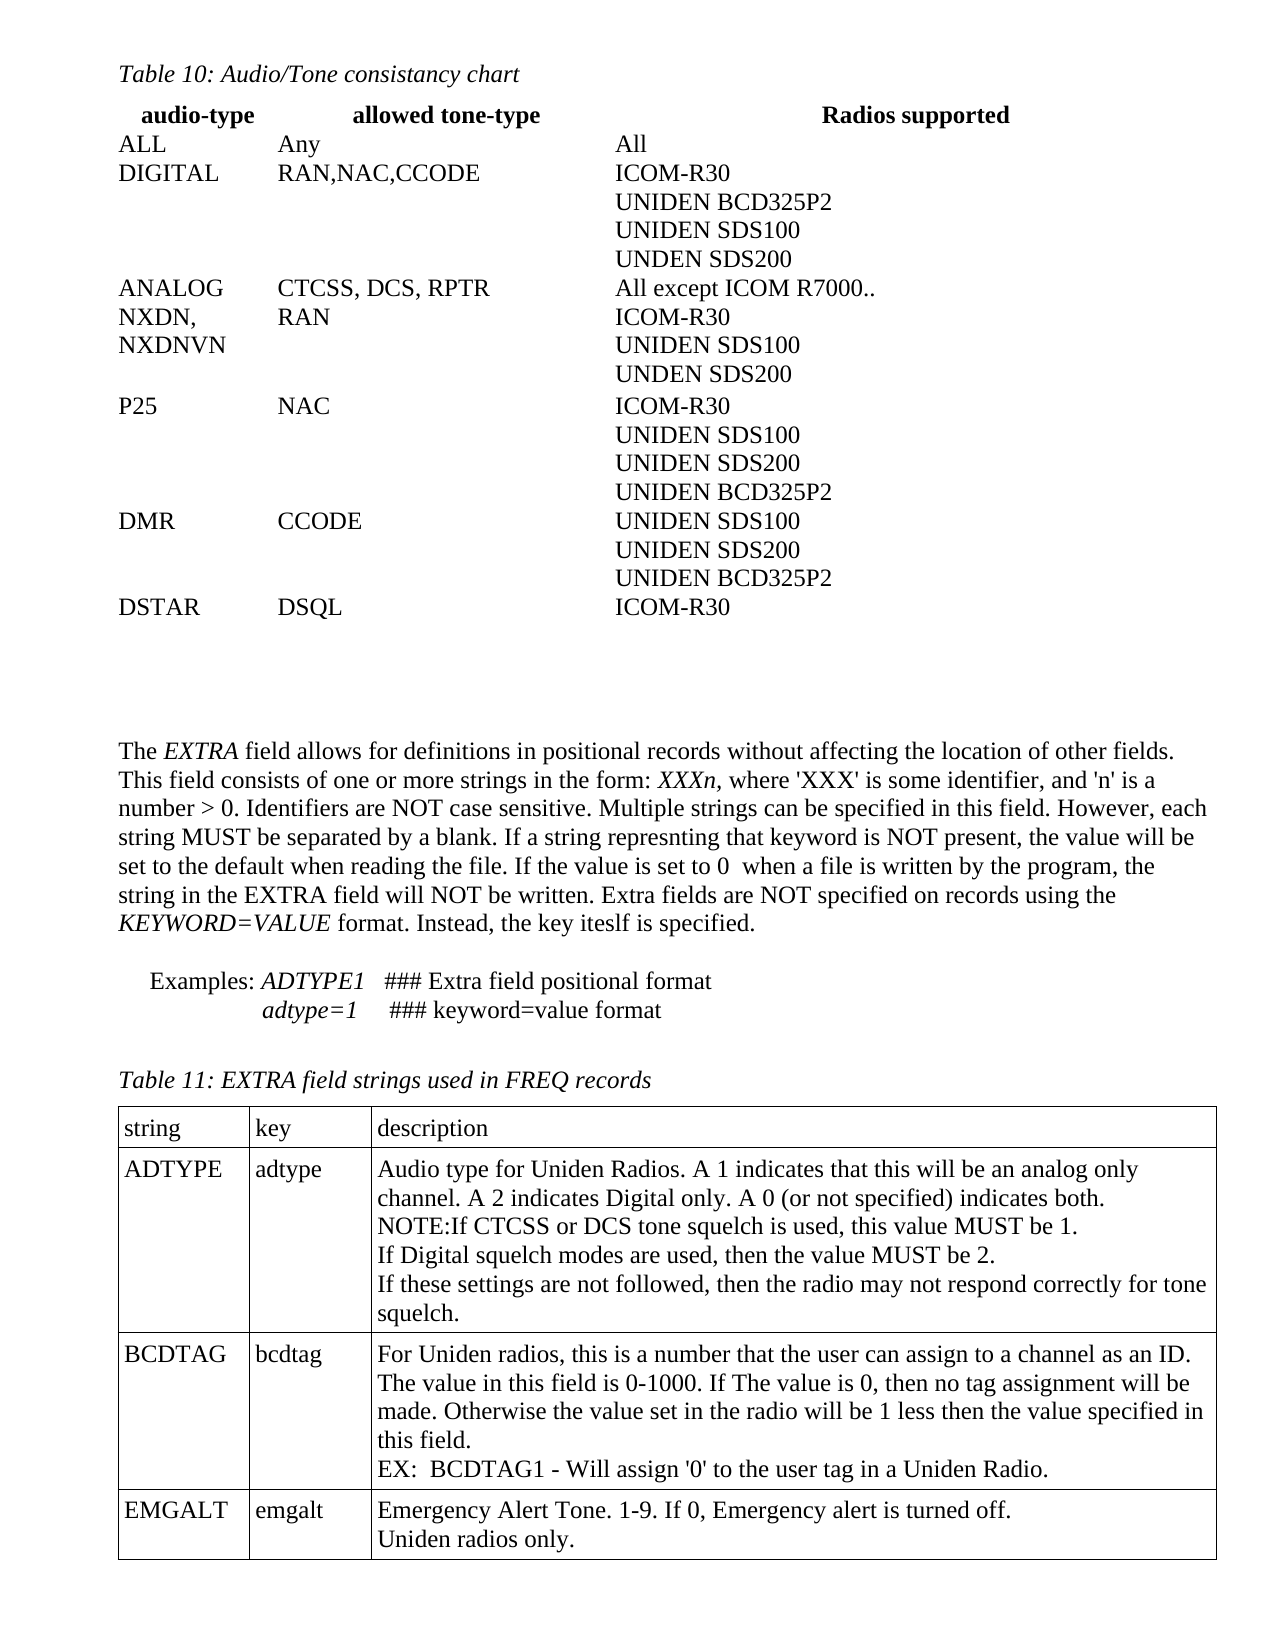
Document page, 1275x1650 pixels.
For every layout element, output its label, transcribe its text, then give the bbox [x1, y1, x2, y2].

table_cell DMR [118, 506, 277, 592]
text Table 11: EXTRA field strings used in FREQ records [118, 1065, 1216, 1093]
table_cell All [615, 129, 1217, 158]
table_header description [372, 1107, 1216, 1147]
table_cell emgalt [250, 1490, 371, 1558]
table_cell All except ICOM R7000.. [615, 273, 1217, 302]
table_cell For Uniden radios, this is a number that the user can assign to a channel as an ID. The value in this field is 0-1000. If The value is 0, then no tag assignment will be made. Otherwise the value set in the radio will be 1 less then the value specified in this field. EX: BCDTAG1 - Will assign '0' to the user tag in a Uniden Radio. [372, 1333, 1216, 1488]
text Table 10: Audio/Tone consistancy chart [118, 59, 1216, 88]
table_header string [119, 1107, 249, 1147]
table_header key [250, 1107, 371, 1147]
table_cell RAN [278, 302, 615, 391]
table_cell DSQL [278, 592, 615, 621]
table_cell ADTYPE [119, 1148, 249, 1332]
table_header audio-type [118, 100, 277, 129]
table_header allowed tone-type [278, 100, 615, 129]
table_cell bcdtag [250, 1333, 371, 1488]
table_cell ALL [118, 129, 277, 158]
text The EXTRA field allows for definitions in positional records without affecting the location of other fields. This field consists of one or more strings in the form: XXXn, where 'XXX' is some identifier, and 'n' is a number > 0. Identifiers are NOT case sensitive. Multiple strings can be specified in this field. However, each string MUST be separated by a blank. If a string represnting that keyword is NOT present, the value will be set to the default when reading the file. If the value is set to 0 when a file is written by the program, the string in the EXTRA field will NOT be written. Extra fields are NOT specified on records using the KEYWORD=VALUE format. Instead, the key iteslf is specified. [118, 736, 1216, 937]
table_cell DIGITAL [118, 158, 277, 273]
text Examples: ADTYPE1 ### Extra field positional format [118, 966, 1216, 995]
table_cell UNIDEN SDS100 UNIDEN SDS200 UNIDEN BCD325P2 [615, 506, 1217, 592]
table_cell Any [278, 129, 615, 158]
table_cell BCDTAG [119, 1333, 249, 1488]
table_cell P25 [118, 391, 277, 506]
table_cell NAC [278, 391, 615, 506]
table_header Radios supported [615, 100, 1217, 129]
table_cell DSTAR [118, 592, 277, 621]
table_cell EMGALT [119, 1490, 249, 1558]
table_cell ANALOG [118, 273, 277, 302]
table_cell CCODE [278, 506, 615, 592]
table_cell adtype [250, 1148, 371, 1332]
text adtype=1 ### keyword=value format [118, 995, 1216, 1023]
table_cell CTCSS, DCS, RPTR [278, 273, 615, 302]
table_cell ICOM-R30 UNIDEN SDS100 UNDEN SDS200 [615, 302, 1217, 391]
table_cell Audio type for Uniden Radios. A 1 indicates that this will be an analog only channel. A 2 indicates Digital only. A 0 (or not specified) indicates both. NOTE:If CTCSS or DCS tone squelch is used, this value MUST be 1. If Digital squelch modes are used, then the value MUST be 2. If these settings are not followed, then the radio may not respond correctly for tone squelch. [372, 1148, 1216, 1332]
table_cell ICOM-R30 UNIDEN SDS100 UNIDEN SDS200 UNIDEN BCD325P2 [615, 391, 1217, 506]
table_cell NXDN, NXDNVN [118, 302, 277, 391]
table_cell Emergency Alert Tone. 1-9. If 0, Emergency alert is turned off. Uniden radios only. [372, 1490, 1216, 1558]
table_cell ICOM-R30 UNIDEN BCD325P2 UNIDEN SDS100 UNDEN SDS200 [615, 158, 1217, 273]
table_cell ICOM-R30 [615, 592, 1217, 621]
table_cell RAN,NAC,CCODE [278, 158, 615, 273]
